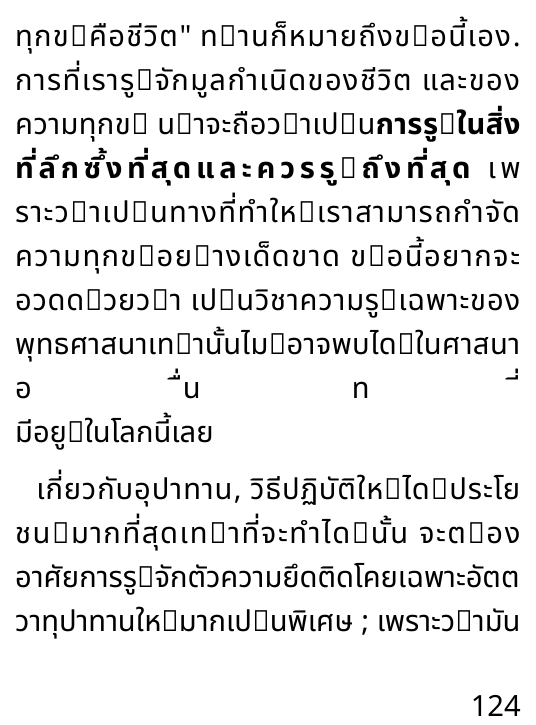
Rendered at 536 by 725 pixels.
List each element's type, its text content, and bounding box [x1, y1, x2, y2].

text ทุกขคือชีวิต" ทานก็หมายถึงขอนี้เอง. การที่เรารูจักมูลกําเนิดของชีวิต และของความทุกข นาจะถือวาเปนการรูในสิ่งที่ลึกซึ้งที่สุดและควรรูถึงที่สุด เพราะวาเปนทางที่ทําใหเราสามารถกําจัดความทุกขอยางเด็ดขาด ขอนี้อยากจะอวดดวยวา เปนวิชาความรูเฉพาะของพุทธศาสนาเทานั้นไมอาจพบไดในศาสนาอื่นที่ มีอยูในโลกนี้เลย [15, 15, 521, 456]
text เกี่ยวกับอุปาทาน, วิธีปฏิบัติใหไดประโยชนมากที่สุดเทาที่จะทําไดนั้น จะตองอาศัยการรูจักตัวความยึดติดโคยเฉพาะอัตตวาทุปาทานใหมากเปนพิเศษ ; เพราะวามัน [15, 468, 521, 645]
